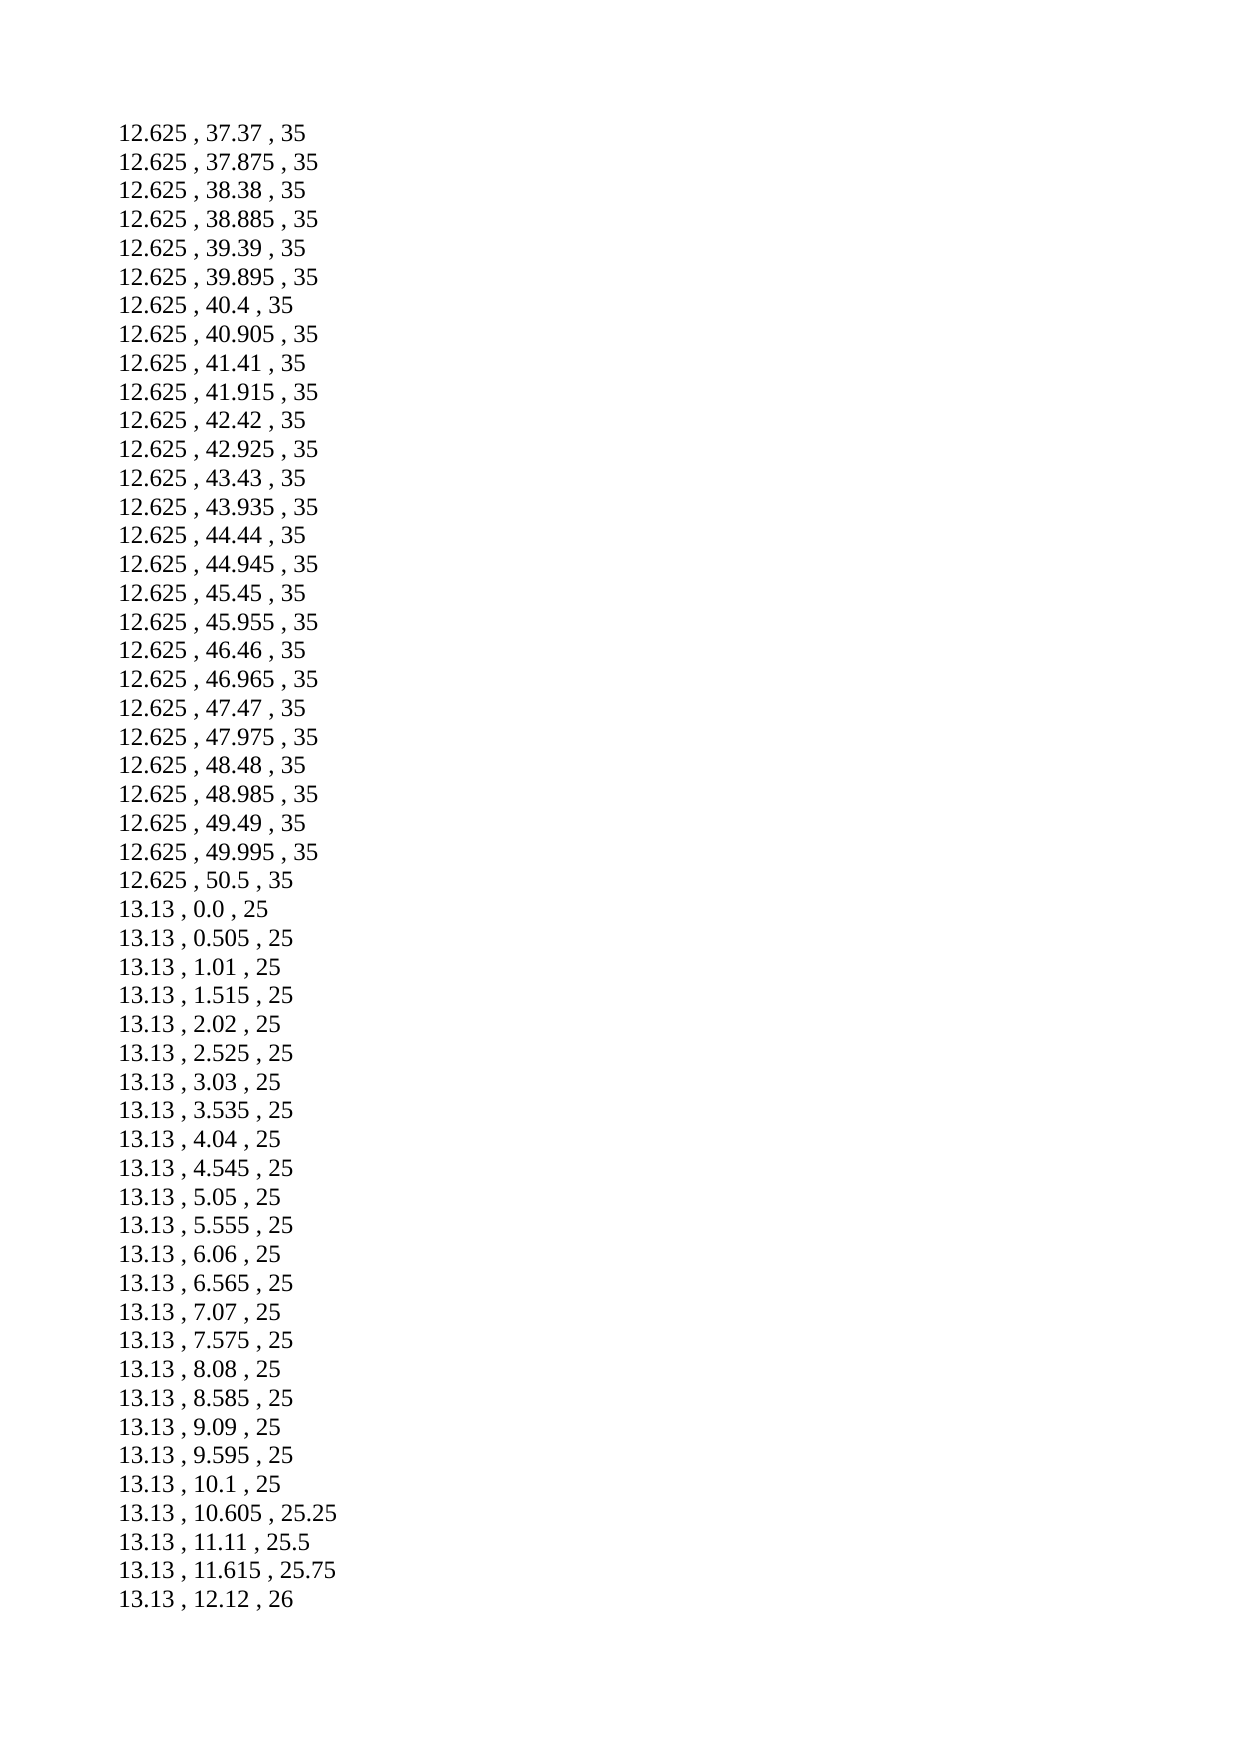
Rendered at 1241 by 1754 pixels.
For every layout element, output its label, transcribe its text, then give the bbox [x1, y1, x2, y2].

text 12.625 , 49.995 , 35 [118, 837, 1122, 866]
text 13.13 , 5.05 , 25 [118, 1182, 1122, 1211]
text 13.13 , 10.605 , 25.25 [118, 1498, 1122, 1527]
text 13.13 , 9.595 , 25 [118, 1441, 1122, 1469]
text 13.13 , 6.06 , 25 [118, 1239, 1122, 1268]
text 13.13 , 4.545 , 25 [118, 1153, 1122, 1182]
text 13.13 , 12.12 , 26 [118, 1584, 1122, 1613]
text 13.13 , 0.0 , 25 [118, 894, 1122, 923]
text 13.13 , 2.525 , 25 [118, 1038, 1122, 1067]
text 13.13 , 1.515 , 25 [118, 981, 1122, 1009]
text 12.625 , 40.4 , 35 [118, 291, 1122, 319]
text 12.625 , 43.43 , 35 [118, 463, 1122, 492]
text 12.625 , 44.44 , 35 [118, 521, 1122, 549]
text 13.13 , 8.08 , 25 [118, 1354, 1122, 1383]
text 12.625 , 50.5 , 35 [118, 866, 1122, 894]
text 12.625 , 39.39 , 35 [118, 233, 1122, 262]
text 12.625 , 39.895 , 35 [118, 262, 1122, 291]
text 12.625 , 47.975 , 35 [118, 722, 1122, 751]
text 13.13 , 0.505 , 25 [118, 923, 1122, 952]
text 13.13 , 1.01 , 25 [118, 952, 1122, 981]
text 12.625 , 48.985 , 35 [118, 779, 1122, 808]
text 13.13 , 6.565 , 25 [118, 1268, 1122, 1297]
text 12.625 , 41.915 , 35 [118, 377, 1122, 406]
text 12.625 , 46.46 , 35 [118, 636, 1122, 664]
text 12.625 , 40.905 , 35 [118, 319, 1122, 348]
text 12.625 , 48.48 , 35 [118, 751, 1122, 779]
text 12.625 , 38.38 , 35 [118, 176, 1122, 204]
text 13.13 , 7.07 , 25 [118, 1297, 1122, 1326]
text 13.13 , 11.615 , 25.75 [118, 1556, 1122, 1584]
text 13.13 , 7.575 , 25 [118, 1326, 1122, 1354]
text 12.625 , 37.37 , 35 [118, 118, 1122, 147]
text 13.13 , 10.1 , 25 [118, 1469, 1122, 1498]
text 12.625 , 43.935 , 35 [118, 492, 1122, 521]
text 13.13 , 3.03 , 25 [118, 1067, 1122, 1096]
text 12.625 , 47.47 , 35 [118, 693, 1122, 722]
text 12.625 , 38.885 , 35 [118, 204, 1122, 233]
text 12.625 , 45.955 , 35 [118, 607, 1122, 636]
text 12.625 , 46.965 , 35 [118, 664, 1122, 693]
text 12.625 , 37.875 , 35 [118, 147, 1122, 176]
text 12.625 , 42.42 , 35 [118, 406, 1122, 434]
text 12.625 , 44.945 , 35 [118, 549, 1122, 578]
text 12.625 , 45.45 , 35 [118, 578, 1122, 607]
text 12.625 , 42.925 , 35 [118, 434, 1122, 463]
text 13.13 , 11.11 , 25.5 [118, 1527, 1122, 1556]
text 13.13 , 9.09 , 25 [118, 1412, 1122, 1441]
text 12.625 , 49.49 , 35 [118, 808, 1122, 837]
text 13.13 , 2.02 , 25 [118, 1009, 1122, 1038]
text 13.13 , 4.04 , 25 [118, 1124, 1122, 1153]
text 13.13 , 3.535 , 25 [118, 1096, 1122, 1124]
text 13.13 , 5.555 , 25 [118, 1211, 1122, 1239]
text 13.13 , 8.585 , 25 [118, 1383, 1122, 1412]
text 12.625 , 41.41 , 35 [118, 348, 1122, 377]
